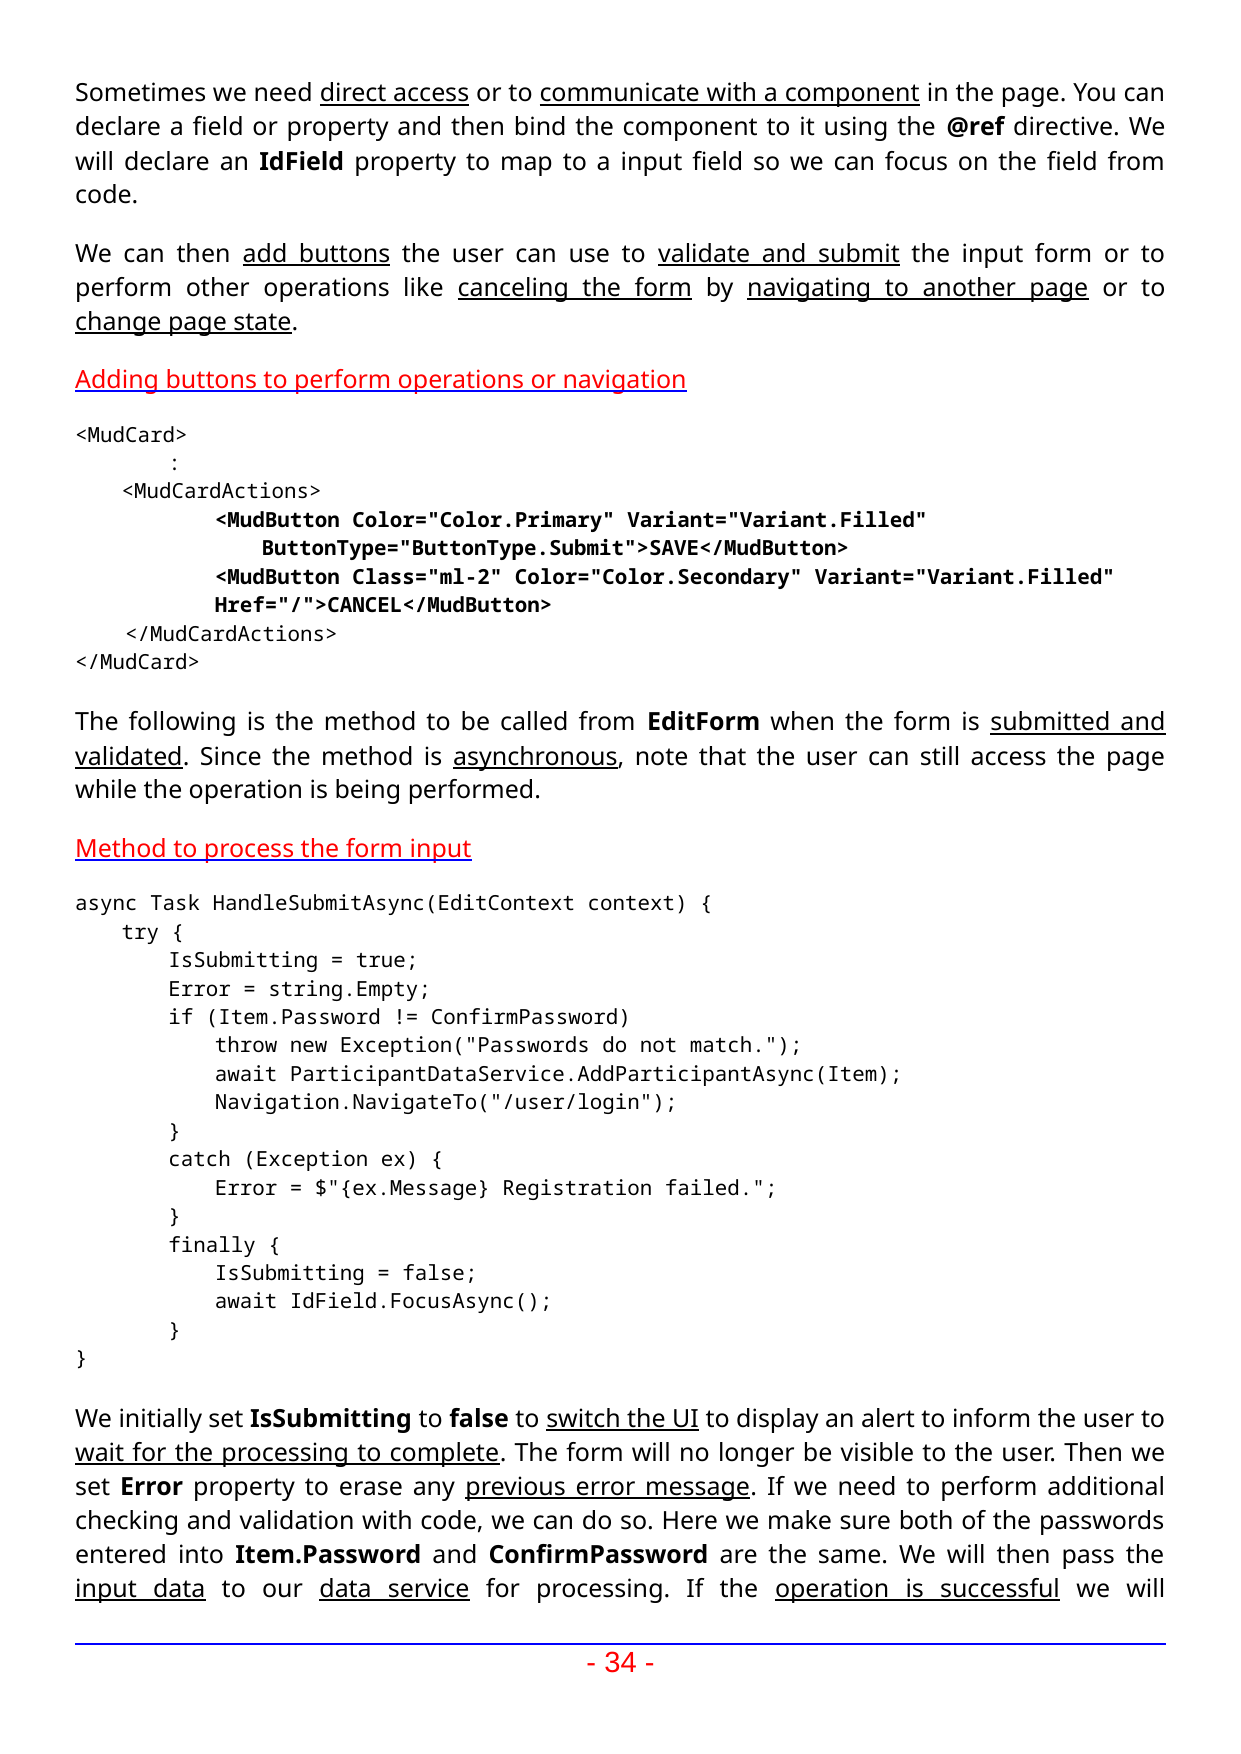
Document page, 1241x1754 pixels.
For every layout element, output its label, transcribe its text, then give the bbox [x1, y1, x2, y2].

text await IdField.FocusAsync(); [75, 1287, 1166, 1315]
text } [75, 1116, 1166, 1144]
text } [75, 1201, 1166, 1230]
text <MudButton Class="ml-2" Color="Color.Secondary" Variant="Variant.Filled" [75, 562, 1166, 590]
text try { [75, 917, 1166, 945]
text : [75, 448, 1166, 477]
text Adding buttons to perform operations or navigation [75, 362, 1166, 396]
text async Task HandleSubmitAsync(EditContext context) { [75, 888, 1166, 917]
text Sometimes we need direct access or to communicate with a component in the page. You can declare a field or property and then bind the component to it using the @ref directive. We will declare an IdField property to map to a input field so we can focus on the field from code. [75, 75, 1166, 211]
text IsSubmitting = false; [75, 1258, 1166, 1287]
text throw new Exception("Passwords do not match."); [75, 1031, 1166, 1059]
text We can then add buttons the user can use to validate and submit the input form or to perform other operations like canceling the form by navigating to another page or to change page state. [75, 235, 1166, 337]
text catch (Exception ex) { [75, 1144, 1166, 1173]
text <MudButton Color="Color.Primary" Variant="Variant.Filled" [75, 505, 1166, 533]
text Error = $"{ex.Message} Registration failed."; [75, 1173, 1166, 1201]
text if (Item.Password != ConfirmPassword) [75, 1002, 1166, 1031]
text We initially set IsSubmitting to false to switch the UI to display an alert to inform the user to wait for the processing to complete. The form will no longer be visible to the user. Then we set Error property to erase any previous error message. If we need to perform additional checking and validation with code, we can do so. Here we make sure both of the passwords entered into Item.Password and ConfirmPassword are the same. We will then pass the input data to our data service for processing. If the operation is successful we will [75, 1400, 1166, 1605]
text IsSubmitting = true; [75, 945, 1166, 974]
text ButtonType="ButtonType.Submit">SAVE</MudButton> [75, 533, 1166, 562]
text Navigation.NavigateTo("/user/login"); [75, 1087, 1166, 1116]
text } [75, 1315, 1166, 1343]
text </MudCard> [75, 647, 1166, 676]
text await ParticipantDataService.AddParticipantAsync(Item); [75, 1059, 1166, 1087]
text Href="/">CANCEL</MudButton> [75, 590, 1166, 619]
text <MudCard> [75, 420, 1166, 448]
text Method to process the form input [75, 830, 1166, 864]
text <MudCardActions> [75, 477, 1166, 505]
text The following is the method to be called from EditForm when the form is submitted and validated. Since the method is asynchronous, note that the user can still access the page while the operation is being performed. [75, 704, 1166, 806]
text Error = string.Empty; [75, 974, 1166, 1002]
text finally { [75, 1230, 1166, 1258]
text </MudCardActions> [75, 619, 1166, 647]
text } [75, 1343, 1166, 1372]
